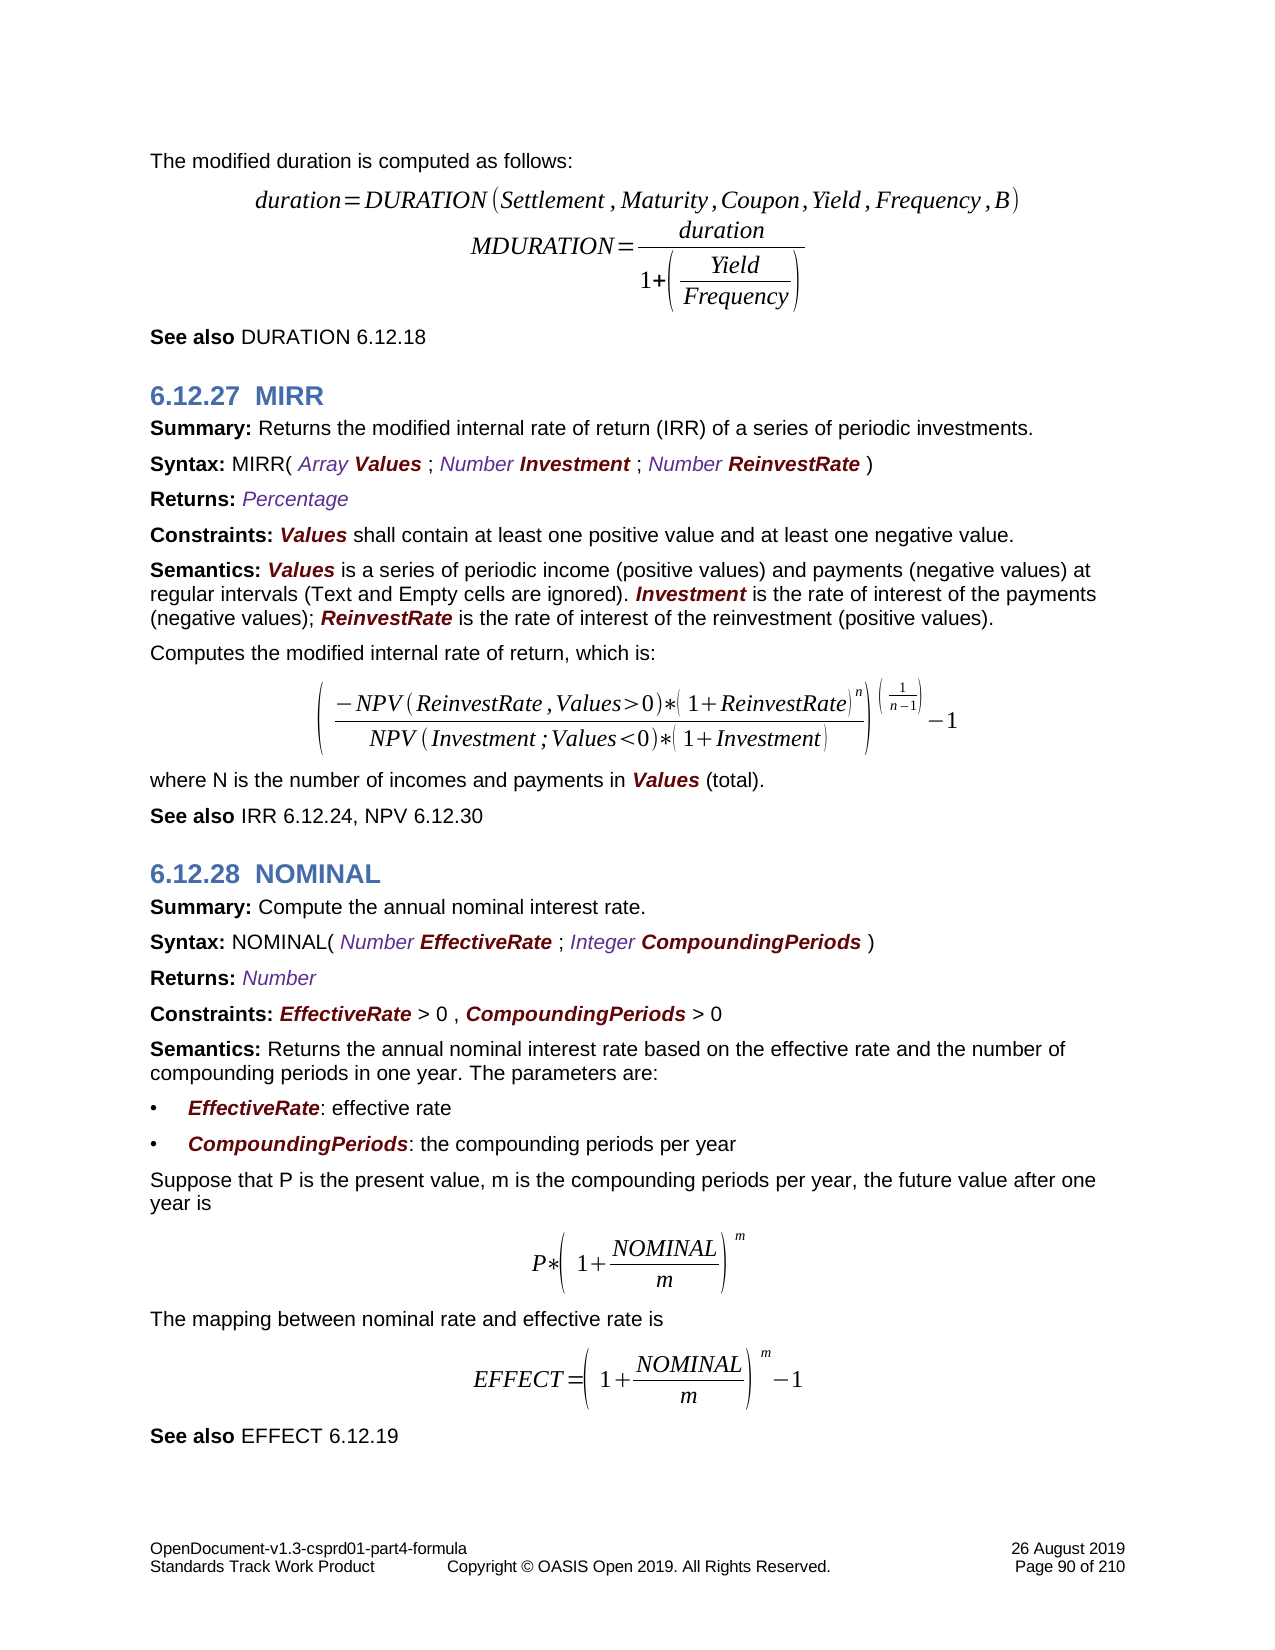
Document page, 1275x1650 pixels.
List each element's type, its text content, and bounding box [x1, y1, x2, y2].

subtitle NOMINAL [150, 859, 1125, 889]
text Semantics: Returns the annual nominal interest rate based on the effective rate and the number of compounding periods in one year. The parameters are: [150, 1038, 1125, 1085]
text See also EFFECT 6.12.19 [150, 1424, 1125, 1448]
text The mapping between nominal rate and effective rate is [150, 1308, 1125, 1331]
text where N is the number of incomes and payments in Values (total). [150, 769, 1125, 792]
text Syntax: MIRR( Array Values ; Number Investment ; Number ReinvestRate ) [150, 452, 1125, 476]
text Constraints: EffectiveRate > 0 , CompoundingPeriods > 0 [150, 1002, 1125, 1026]
text Returns: Number [150, 966, 1125, 990]
text See also IRR 6.12.24, NPV 6.12.30 [150, 804, 1125, 828]
text Constraints: Values shall contain at least one positive value and at least one negative value. [150, 523, 1125, 547]
text Semantics: Values is a series of periodic income (positive values) and payments (negative values) at regular intervals (Text and Empty cells are ignored). Investment is the rate of interest of the payments (negative values); ReinvestRate is the rate of interest of the reinvestment (positive values). [150, 559, 1125, 629]
text Syntax: NOMINAL( Number EffectiveRate ; Integer CompoundingPeriods ) [150, 931, 1125, 954]
list CompoundingPeriods: the compounding periods per year [150, 1132, 1125, 1156]
subtitle MIRR [150, 380, 1125, 410]
text Computes the modified internal rate of return, which is: [150, 642, 1125, 665]
text Summary: Returns the modified internal rate of return (IRR) of a series of periodic investments. [150, 416, 1125, 440]
text See also DURATION 6.12.18 [150, 326, 1125, 349]
text Summary: Compute the annual nominal interest rate. [150, 895, 1125, 919]
text The modified duration is computed as follows: [150, 150, 1125, 173]
list EffectiveRate: effective rate [150, 1097, 1125, 1120]
text Returns: Percentage [150, 488, 1125, 511]
text Suppose that P is the present value, m is the compounding periods per year, the future value after one year is [150, 1168, 1125, 1215]
